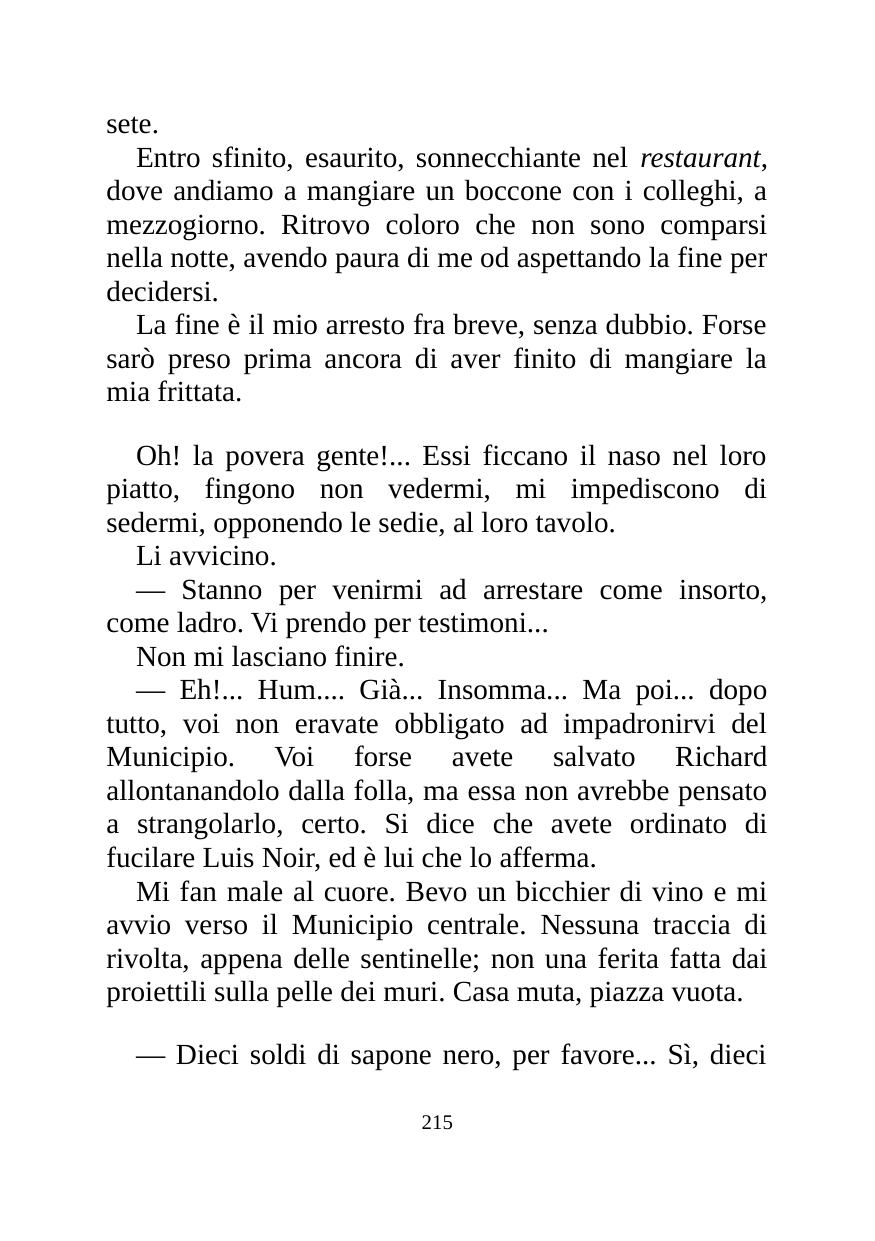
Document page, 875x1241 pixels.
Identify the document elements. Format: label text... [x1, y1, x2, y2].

text Mi fan male al cuore. Bevo un bicchier di vino e mi avvio verso il Municipio centrale. Nessuna traccia di rivolta, appena delle sentinelle; non una ferita fatta dai proiettili sulla pelle dei muri. Casa muta, piazza vuota. [106, 874, 768, 1008]
text sete. [106, 106, 768, 140]
text La fine è il mio arresto fra breve, senza dubbio. Forse sarò preso prima ancora di aver finito di mangiare la mia frittata. [106, 307, 768, 408]
text Li avvicino. [106, 538, 768, 572]
text — Dieci soldi di sapone nero, per favore... Sì, dieci [106, 1037, 768, 1071]
text — Eh!... Hum.... Già... Insomma... Ma poi... dopo tutto, voi non eravate obbligato ad impadronirvi del Municipio. Voi forse avete salvato Richard allontanandolo dalla folla, ma essa non avrebbe pensato a strangolarlo, certo. Si dice che avete ordinato di fucilare Luis Noir, ed è lui che lo afferma. [106, 672, 768, 874]
text — Stanno per venirmi ad arrestare come insorto, come ladro. Vi prendo per testimoni... [106, 572, 768, 639]
text Entro sfinito, esaurito, sonnecchiante nel restaurant, dove andiamo a mangiare un boccone con i colleghi, a mezzogiorno. Ritrovo coloro che non sono comparsi nella notte, avendo paura di me od aspettando la fine per decidersi. [106, 140, 768, 307]
text Oh! la povera gente!... Essi ficcano il naso nel loro piatto, fingono non vedermi, mi impediscono di sedermi, opponendo le sedie, al loro tavolo. [106, 438, 768, 538]
text Non mi lasciano finire. [106, 639, 768, 672]
